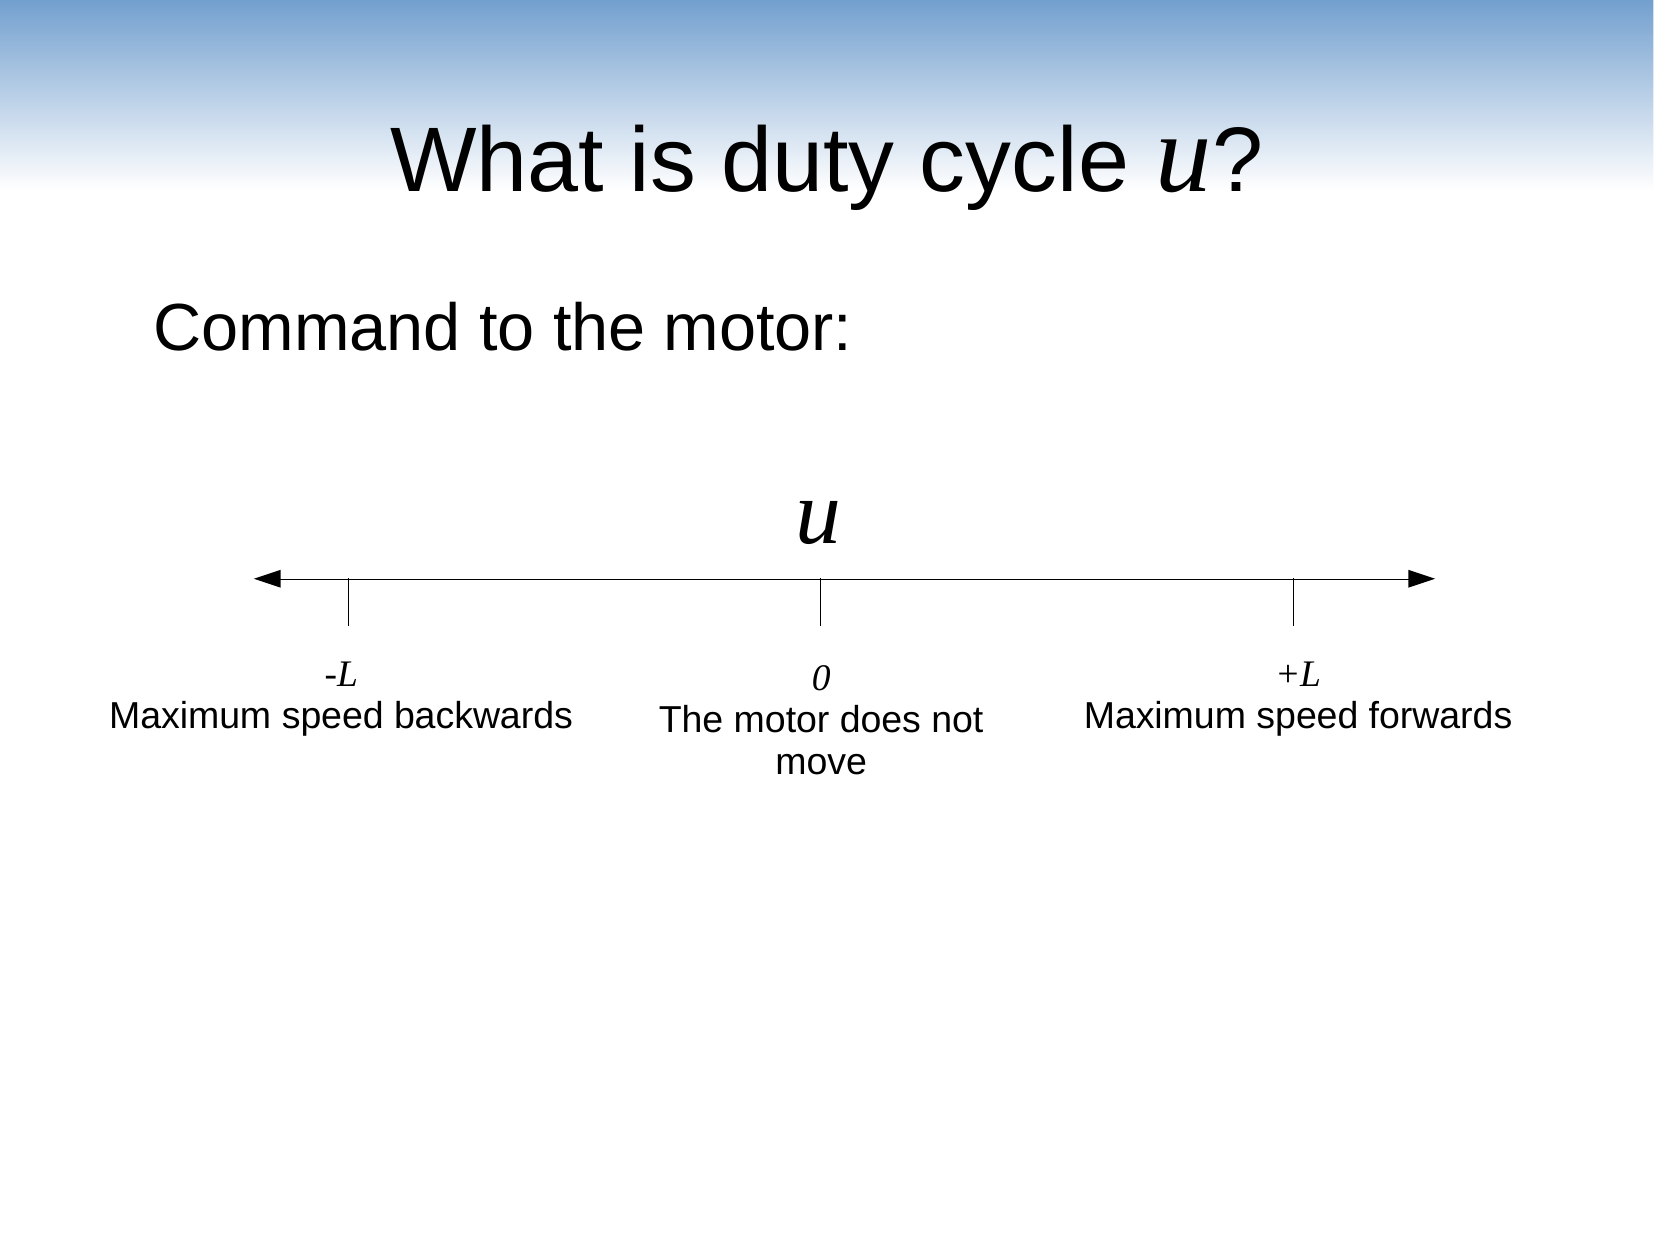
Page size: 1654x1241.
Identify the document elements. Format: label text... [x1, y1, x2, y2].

text_box +L Maximum speed forwards [1068, 645, 1528, 744]
title What is duty cycle u? [82, 49, 1571, 257]
text_box [0, 0, 1654, 189]
text_box u [780, 454, 857, 583]
text_box 0 The motor does not move [643, 649, 1005, 959]
text_box -L Maximum speed backwards [94, 645, 588, 744]
list Command to the motor: [82, 290, 1571, 1010]
